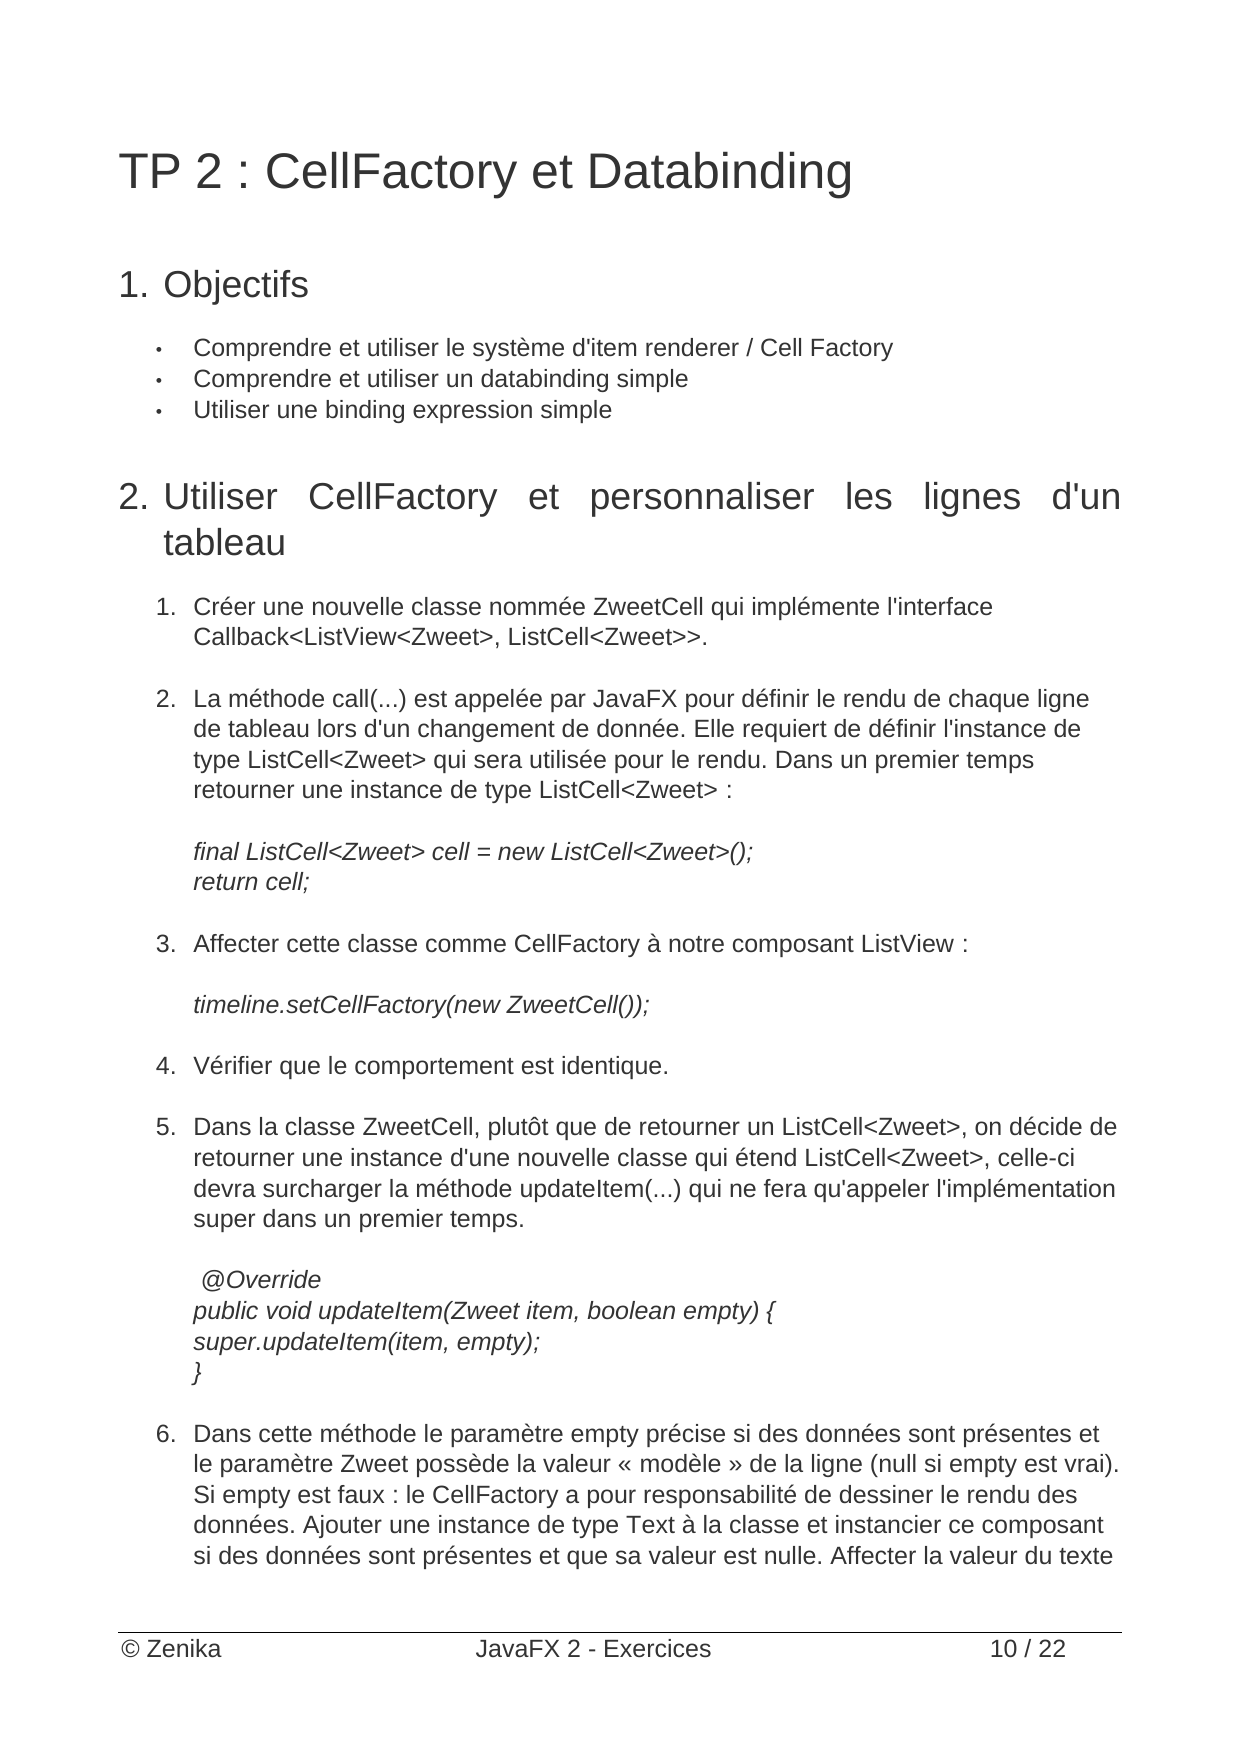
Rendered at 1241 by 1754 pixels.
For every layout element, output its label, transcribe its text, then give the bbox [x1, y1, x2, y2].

subtitle Utiliser CellFactory et personnaliser les lignes d'un tableau [118, 476, 1122, 563]
list Dans cette méthode le paramètre empty précise si des données sont présentes et le paramètre Zweet possède la valeur « modèle » de la ligne (null si empty est vrai). Si empty est faux : le CellFactory a pour responsabilité de dessiner le rendu des données. Ajouter une instance de type Text à la classe et instancier ce composant si des données sont présentes et que sa valeur est nulle. Affecter la valeur du texte [156, 1419, 1122, 1570]
list Utiliser une binding expression simple [156, 395, 1122, 423]
list Comprendre et utiliser un databinding simple [156, 365, 1122, 393]
subtitle CellFactory et Databinding [118, 143, 1122, 199]
list Vérifier que le comportement est identique. [156, 1052, 1122, 1110]
list Comprendre et utiliser le système d'item renderer / Cell Factory [156, 334, 1122, 362]
list La méthode call(...) est appelée par JavaFX pour définir le rendu de chaque ligne de tableau lors d'un changement de donnée. Elle requiert de définir l'instance de type ListCell<Zweet> qui sera utilisée pour le rendu. Dans un premier temps retourner une instance de type ListCell<Zweet> : final ListCell<Zweet> cell = new ListCell<Zweet>(); return cell; [156, 684, 1122, 927]
list public void updateItem(Zweet item, boolean empty) { super.updateItem(item, empty); } [156, 1297, 1122, 1417]
subtitle Objectifs [118, 263, 1122, 305]
list Créer une nouvelle classe nommée ZweetCell qui implémente l'interface Callback<ListView<Zweet>, ListCell<Zweet>>. [156, 592, 1122, 682]
list Affecter cette classe comme CellFactory à notre composant ListView : timeline.setCellFactory(new ZweetCell()); [156, 929, 1122, 1049]
list Dans la classe ZweetCell, plutôt que de retourner un ListCell<Zweet>, on décide de retourner une instance d'une nouvelle classe qui étend ListCell<Zweet>, celle-ci devra surcharger la méthode updateItem(...) qui ne fera qu'appeler l'implémentation super dans un premier temps. @Override [156, 1113, 1122, 1294]
